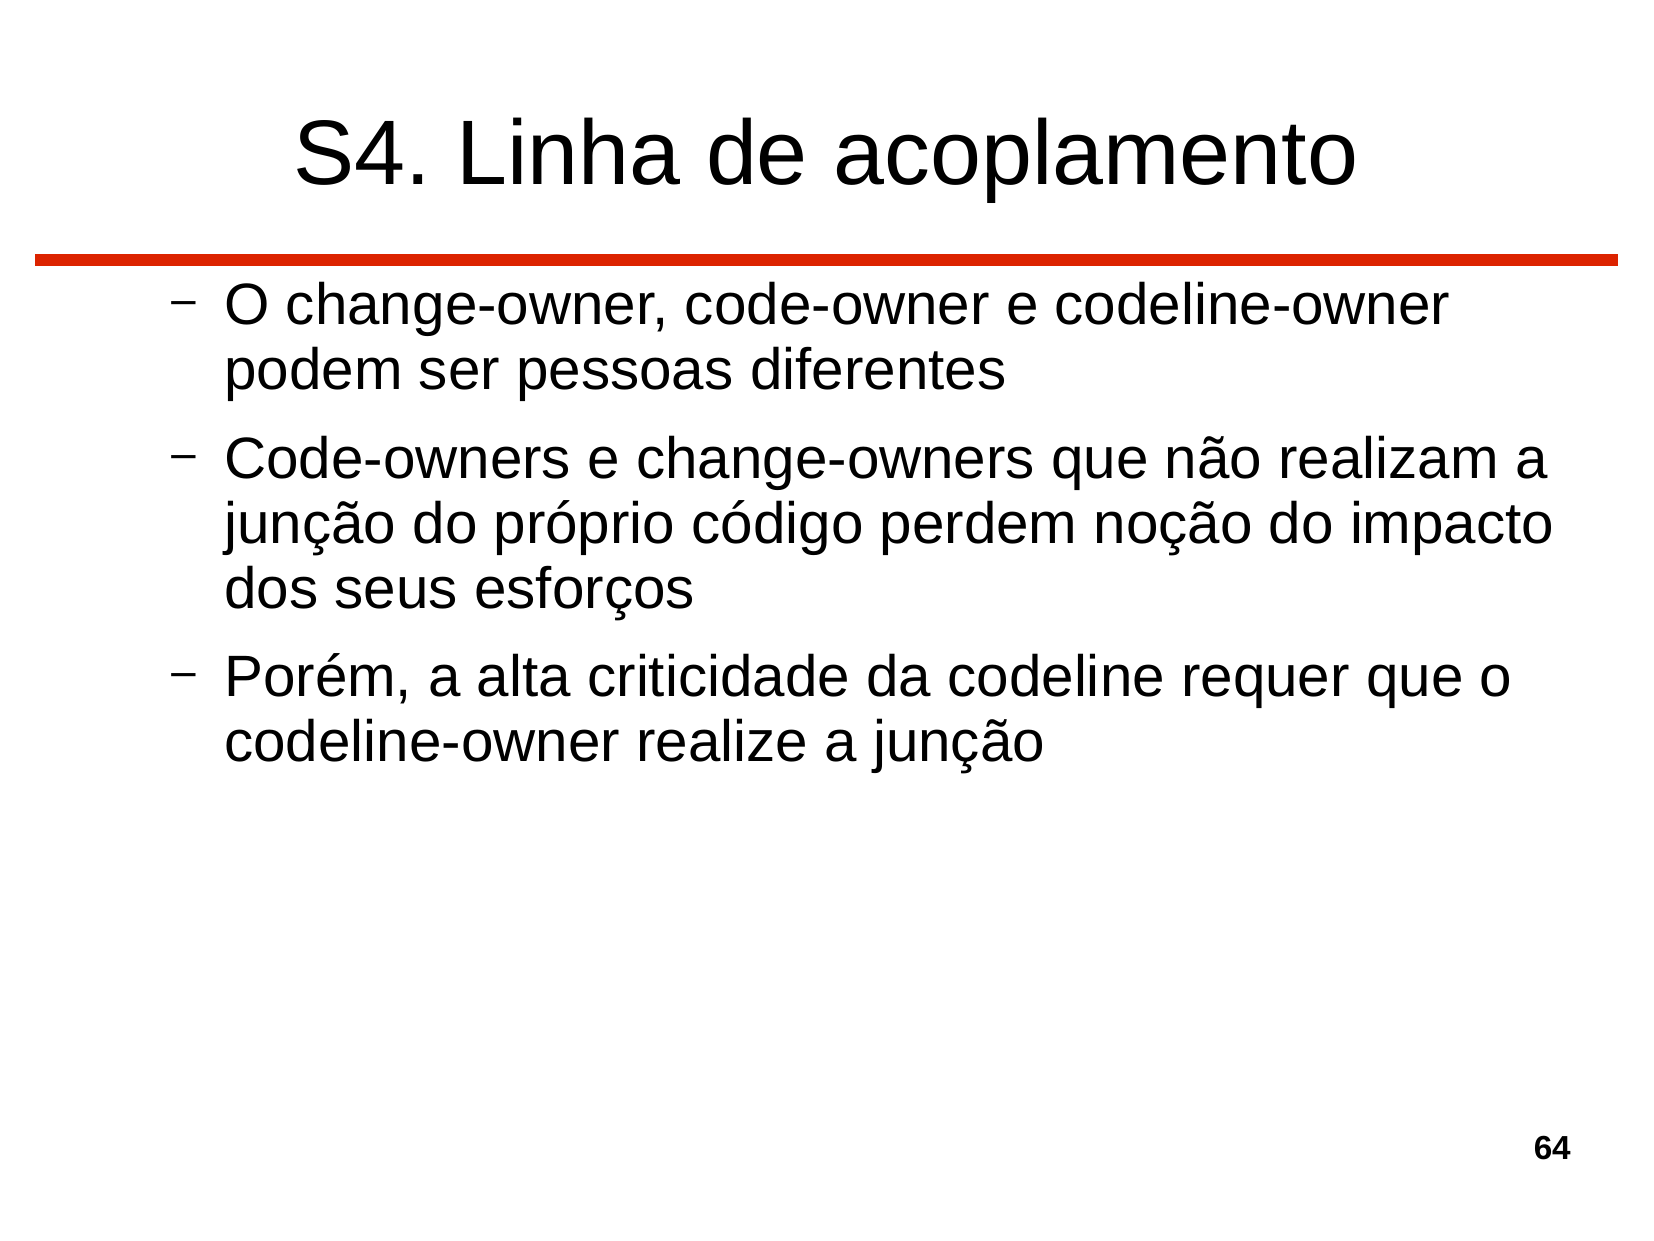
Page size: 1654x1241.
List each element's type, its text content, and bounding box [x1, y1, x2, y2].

list O change-owner, code-owner e codeline-owner podem ser pessoas diferentes Code-owners e change-owners que não realizam a junção do próprio código perdem noção do impacto dos seus esforços Porém, a alta criticidade da codeline requer que o codeline-owner realize a junção [82, 271, 1571, 1111]
title S4. Linha de acoplamento [82, 49, 1571, 257]
